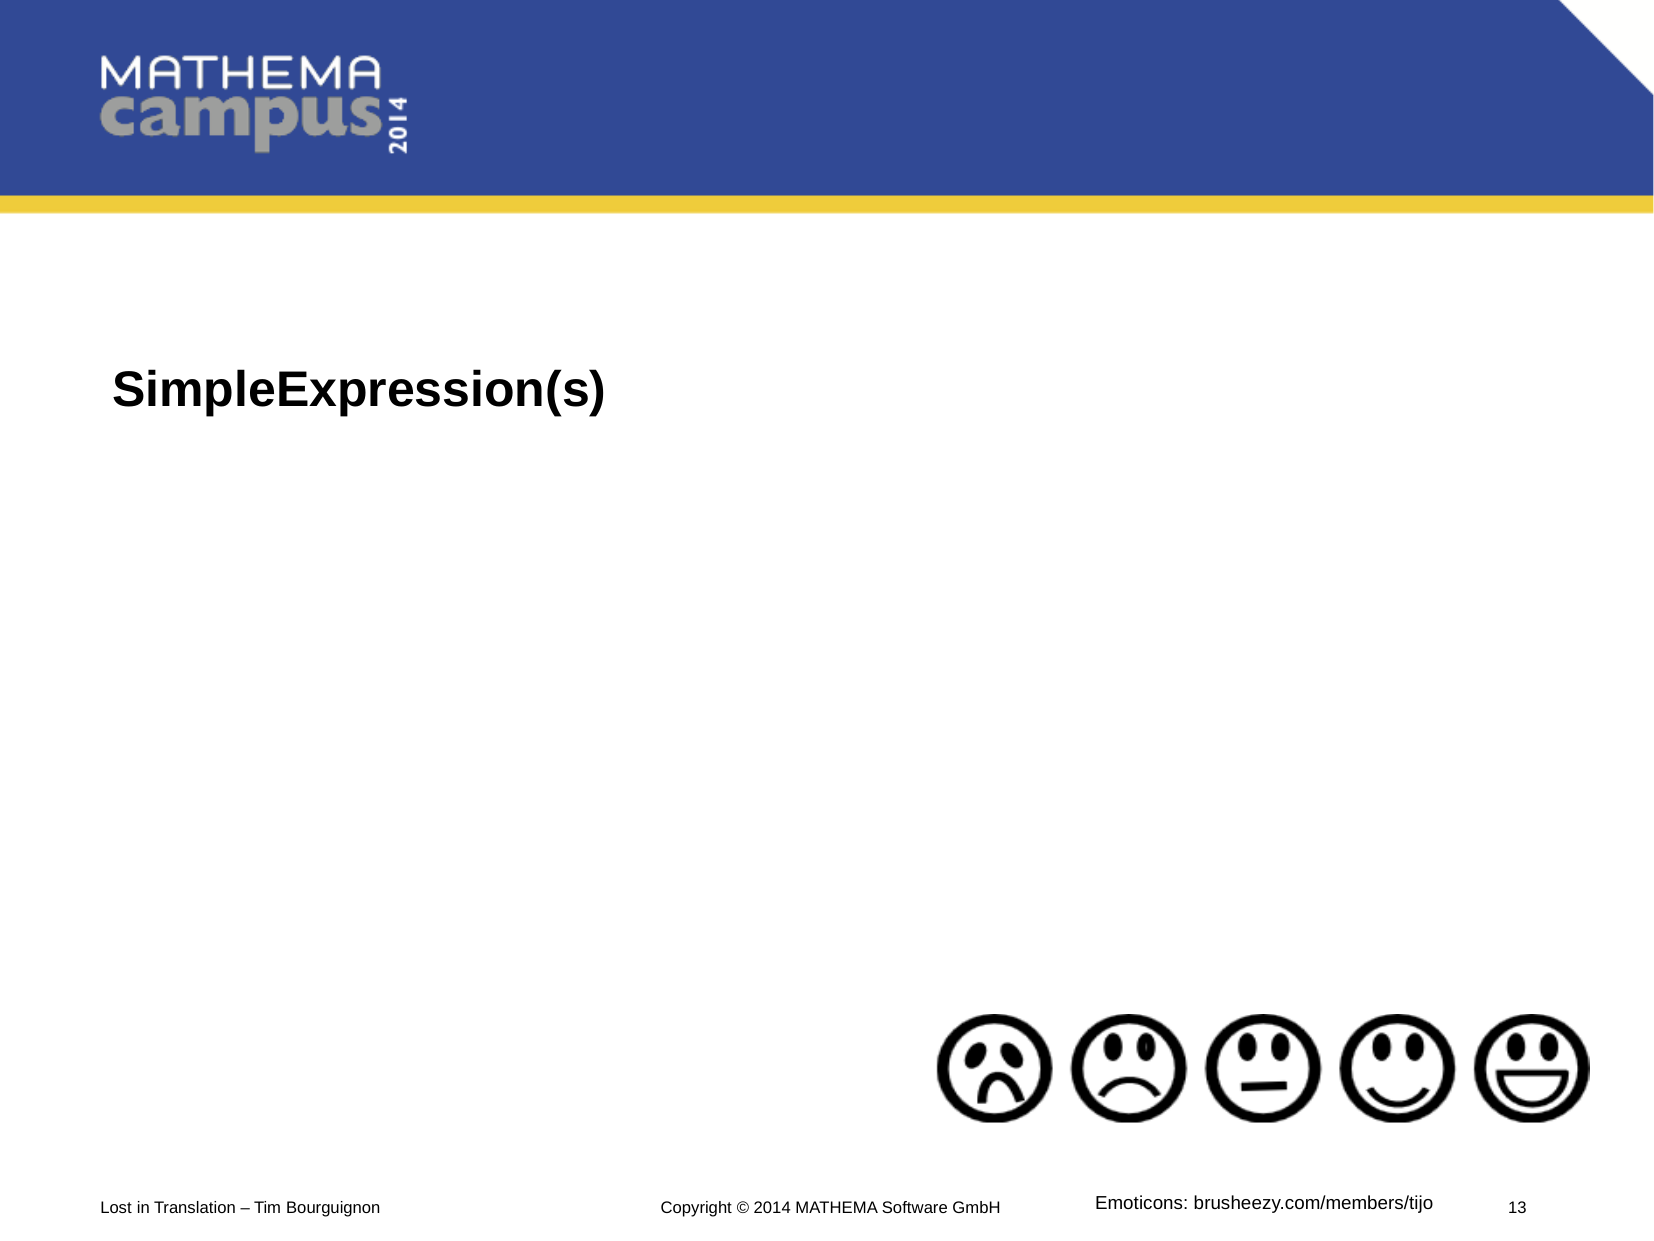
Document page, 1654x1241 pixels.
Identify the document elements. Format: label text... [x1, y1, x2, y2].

picture [0, 0, 1654, 217]
picture [934, 1014, 1590, 1126]
subtitle SimpleExpression(s) [112, 361, 1530, 1102]
text_box Emoticons: brusheezy.com/members/tijo [1095, 1192, 1654, 1235]
